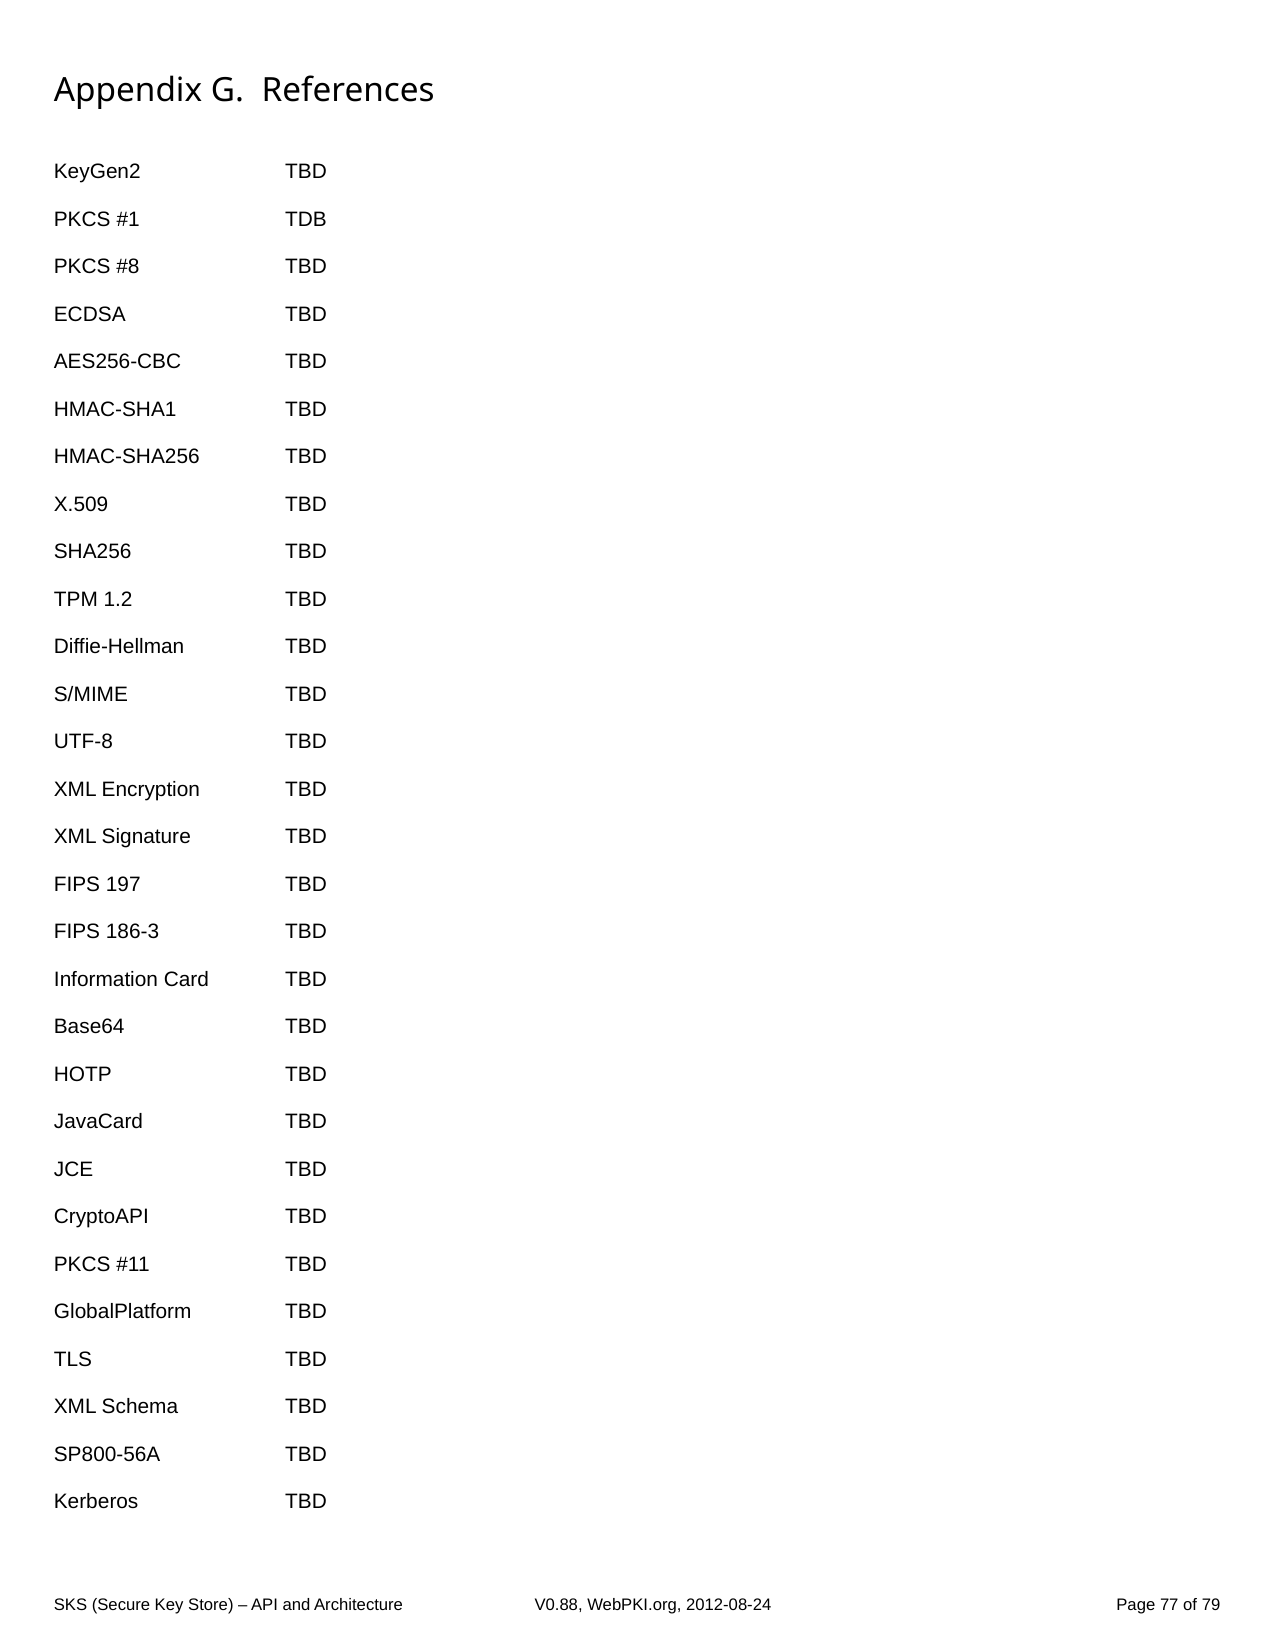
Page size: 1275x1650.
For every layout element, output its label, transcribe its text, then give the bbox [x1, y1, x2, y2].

table_cell TBD [285, 586, 1221, 634]
table_cell TBD [285, 1156, 1221, 1204]
table_cell TBD [285, 634, 1221, 681]
table_cell SHA256 [54, 539, 285, 586]
table_cell FIPS 186-3 [54, 919, 285, 966]
subtitle References [54, 66, 1221, 111]
table_cell TBD [285, 349, 1221, 396]
table_cell TBD [285, 1394, 1221, 1441]
table_cell TBD [285, 1299, 1221, 1346]
table_cell TBD [285, 539, 1221, 586]
table_cell Diffie-Hellman [54, 634, 285, 681]
table_cell TDB [285, 206, 1221, 254]
table_cell TPM 1.2 [54, 586, 285, 634]
table_cell TBD [285, 1441, 1221, 1489]
table_cell X.509 [54, 491, 285, 539]
table_cell TBD [285, 919, 1221, 966]
table_cell XML Schema [54, 1394, 285, 1441]
table_cell ECDSA [54, 301, 285, 349]
table_cell TBD [285, 871, 1221, 919]
table_cell FIPS 197 [54, 871, 285, 919]
table_cell TBD [285, 776, 1221, 824]
table_cell TBD [285, 1014, 1221, 1061]
table_cell PKCS #8 [54, 254, 285, 301]
table_cell HOTP [54, 1061, 285, 1109]
table_cell JCE [54, 1156, 285, 1204]
table_cell JavaCard [54, 1109, 285, 1156]
table_cell HMAC-SHA256 [54, 444, 285, 491]
table_cell SP800-56A [54, 1441, 285, 1489]
table_cell GlobalPlatform [54, 1299, 285, 1346]
table_cell CryptoAPI [54, 1204, 285, 1251]
table_header TBD [285, 159, 1221, 206]
table_cell PKCS #1 [54, 206, 285, 254]
table_cell AES256-CBC [54, 349, 285, 396]
table_cell TBD [285, 1109, 1221, 1156]
table_cell TBD [285, 254, 1221, 301]
table_cell XML Encryption [54, 776, 285, 824]
table_cell UTF-8 [54, 729, 285, 776]
table_header KeyGen2 [54, 159, 285, 206]
table_cell TBD [285, 1251, 1221, 1299]
table_cell TBD [285, 396, 1221, 444]
table_cell TBD [285, 1489, 1221, 1536]
table_cell TBD [285, 444, 1221, 491]
table_cell TBD [285, 301, 1221, 349]
table_cell TBD [285, 681, 1221, 729]
table_cell TBD [285, 1204, 1221, 1251]
table_cell TBD [285, 966, 1221, 1014]
table_cell Base64 [54, 1014, 285, 1061]
table_cell TBD [285, 491, 1221, 539]
table_cell Kerberos [54, 1489, 285, 1536]
table_cell TLS [54, 1346, 285, 1394]
table_cell TBD [285, 729, 1221, 776]
table_cell TBD [285, 824, 1221, 871]
table_cell PKCS #11 [54, 1251, 285, 1299]
table_cell TBD [285, 1346, 1221, 1394]
table_cell TBD [285, 1061, 1221, 1109]
table_cell Information Card [54, 966, 285, 1014]
table_cell S/MIME [54, 681, 285, 729]
table_cell XML Signature [54, 824, 285, 871]
table_cell HMAC-SHA1 [54, 396, 285, 444]
